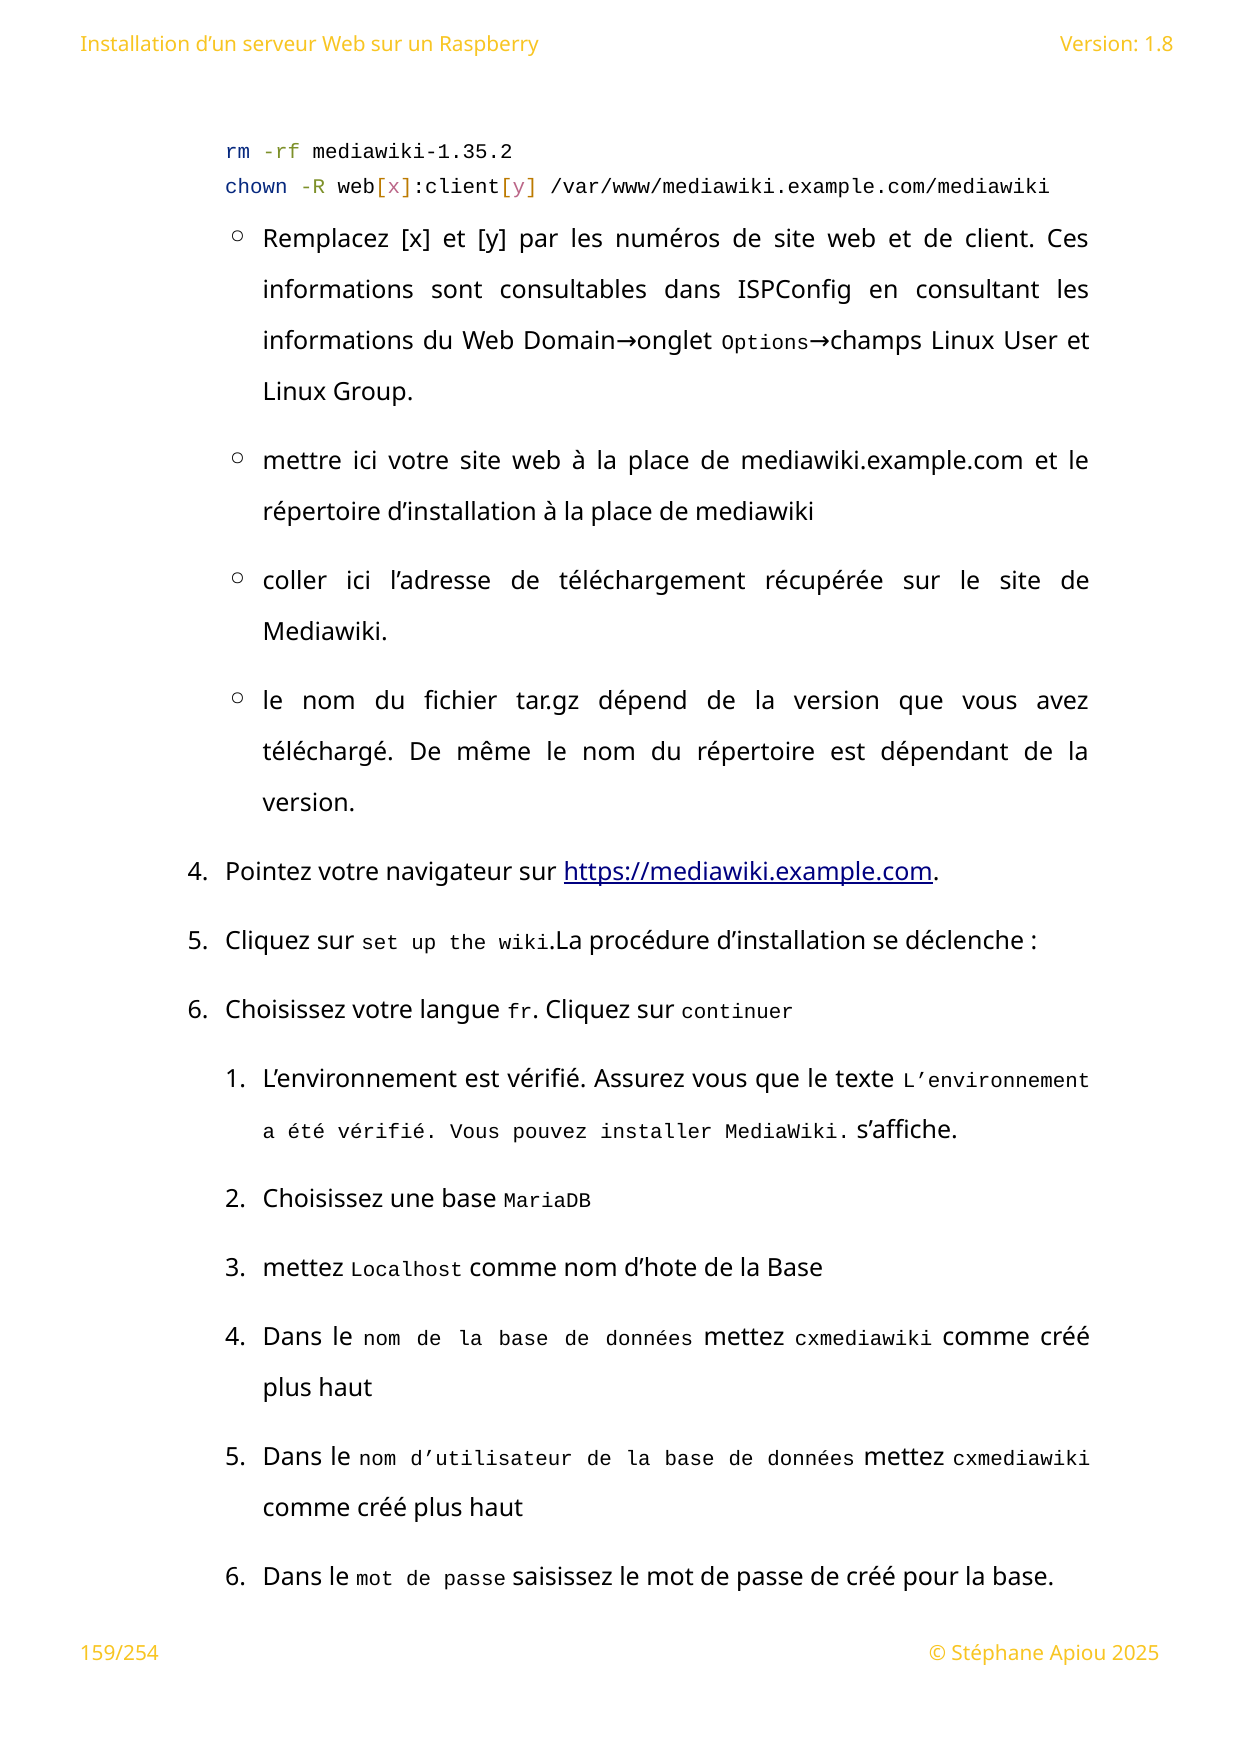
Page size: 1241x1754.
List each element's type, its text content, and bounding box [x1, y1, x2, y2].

list Dans le nom d’utilisateur de la base de données mettez cxmediawiki comme créé plus haut [225, 1438, 1090, 1523]
list Dans le mot de passe saisissez le mot de passe de créé pour la base. [225, 1558, 1090, 1592]
list Remplacez [x] et [y] par les numéros de site web et de client. Ces informations sont consultables dans ISPConfig en consultant les informations du Web Domain→onglet Options→champs Linux User et Linux Group. [225, 221, 1090, 408]
list Pointez votre navigateur sur https://mediawiki.example.com. [187, 854, 1090, 888]
list Choisissez votre langue fr. Cliquez sur continuer [187, 992, 1090, 1026]
list mettez Localhost comme nom d’hote de la Base [225, 1249, 1090, 1283]
list L’environnement est vérifié. Assurez vous que le texte L’environnement a été vérifié. Vous pouvez installer MediaWiki. s’affiche. [225, 1061, 1090, 1146]
list chown -R web[x]:client[y] /var/www/mediawiki.example.com/mediawiki [187, 176, 1090, 200]
list Choisissez une base MariaDB [225, 1181, 1090, 1214]
list mettre ici votre site web à la place de mediawiki.example.com et le répertoire d’installation à la place de mediawiki [225, 443, 1090, 528]
list rm -rf mediawiki-1.35.2 [187, 141, 1090, 164]
list coller ici l’adresse de téléchargement récupérée sur le site de Mediawiki. [225, 563, 1090, 648]
list Cliquez sur set up the wiki.La procédure d’installation se déclenche : [187, 923, 1090, 957]
list le nom du fichier tar.gz dépend de la version que vous avez téléchargé. De même le nom du répertoire est dépendant de la version. [225, 683, 1090, 819]
list Dans le nom de la base de données mettez cxmediawiki comme créé plus haut [225, 1318, 1090, 1403]
